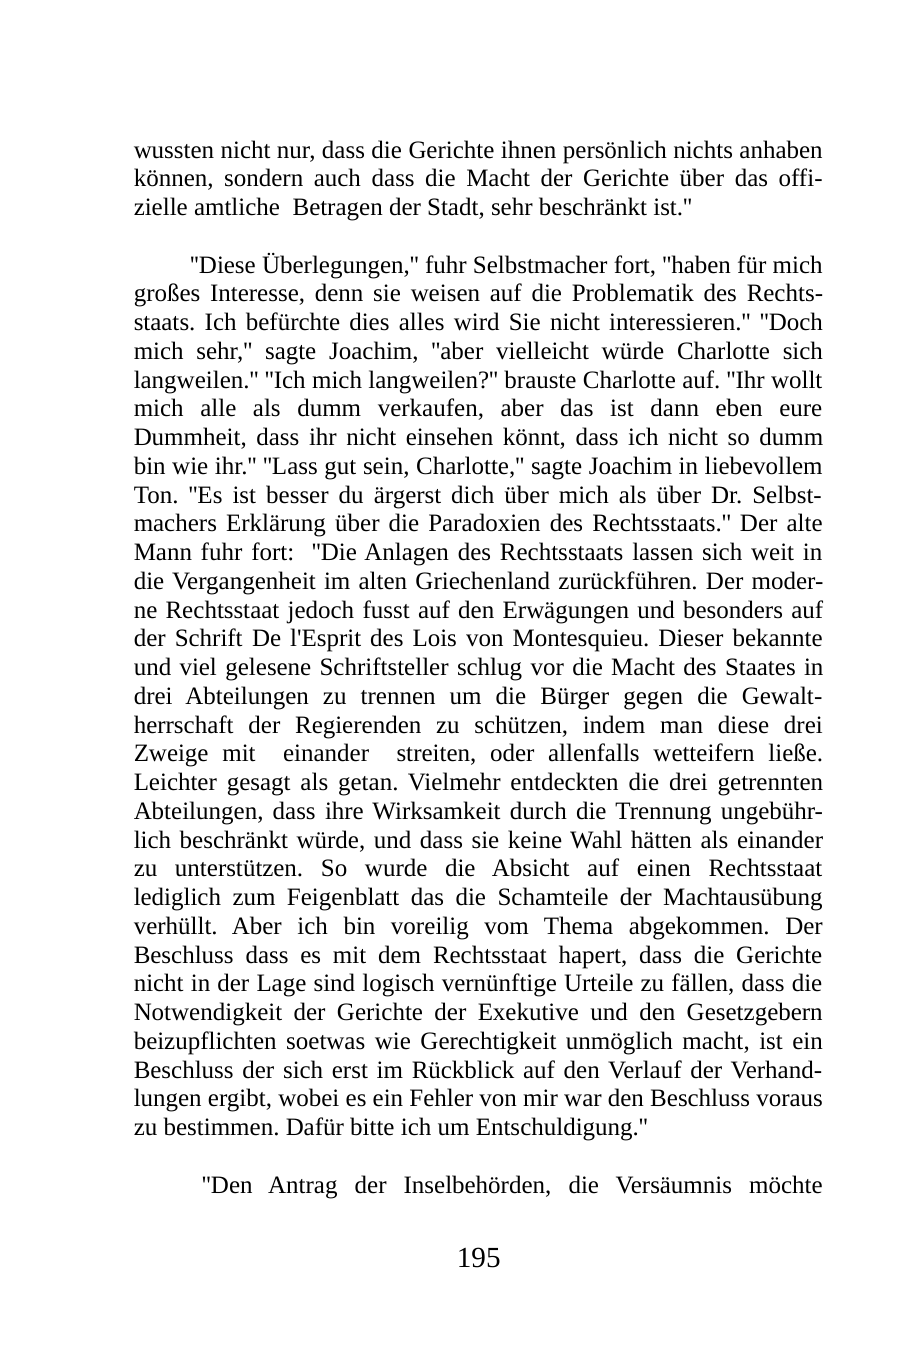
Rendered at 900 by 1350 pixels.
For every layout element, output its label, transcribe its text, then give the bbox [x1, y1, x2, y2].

text ''Den Antrag der Inselbehörden, die Versäumnis möchte [133, 1170, 823, 1198]
text wussten nicht nur, dass die Gerichte ihnen persönlich nichts anhaben können, sondern auch dass die Macht der Gerichte über das offi-zielle amtliche Betragen der Stadt, sehr beschränkt ist.'' [133, 135, 823, 221]
text ''Diese Überlegungen,'' fuhr Selbstmacher fort, ''haben für mich großes Interesse, denn sie weisen auf die Problematik des Rechts-staats. Ich befürchte dies alles wird Sie nicht interessieren.'' ''Doch mich sehr,'' sagte Joachim, ''aber vielleicht würde Charlotte sich langweilen.'' ''Ich mich langweilen?'' brauste Charlotte auf. ''Ihr wollt mich alle als dumm verkaufen, aber das ist dann eben eure Dummheit, dass ihr nicht einsehen könnt, dass ich nicht so dumm bin wie ihr.'' ''Lass gut sein, Charlotte,'' sagte Joachim in liebevollem Ton. ''Es ist besser du ärgerst dich über mich als über Dr. Selbst-machers Erklärung über die Paradoxien des Rechtsstaats.'' Der alte Mann fuhr fort: ''Die Anlagen des Rechtsstaats lassen sich weit in die Vergangenheit im alten Griechenland zurückführen. Der moder-ne Rechtsstaat jedoch fusst auf den Erwägungen und besonders auf der Schrift De l'Esprit des Lois von Montesquieu. Dieser bekannte und viel gelesene Schriftsteller schlug vor die Macht des Staates in drei Abteilungen zu trennen um die Bürger gegen die Gewalt-herrschaft der Regierenden zu schützen, indem man diese drei Zweige mit einander streiten, oder allenfalls wetteifern ließe. Leichter gesagt als getan. Vielmehr entdeckten die drei getrennten Abteilungen, dass ihre Wirksamkeit durch die Trennung ungebühr-lich beschränkt würde, und dass sie keine Wahl hätten als einander zu unterstützen. So wurde die Absicht auf einen Rechtsstaat lediglich zum Feigenblatt das die Schamteile der Machtausübung verhüllt. Aber ich bin voreilig vom Thema abgekommen. Der Beschluss dass es mit dem Rechtsstaat hapert, dass die Gerichte nicht in der Lage sind logisch vernünftige Urteile zu fällen, dass die Notwendigkeit der Gerichte der Exekutive und den Gesetzgebern beizupflichten soetwas wie Gerechtigkeit unmöglich macht, ist ein Beschluss der sich erst im Rückblick auf den Verlauf der Verhand-lungen ergibt, wobei es ein Fehler von mir war den Beschluss voraus zu bestimmen. Dafür bitte ich um Entschuldigung.'' [133, 250, 823, 1141]
